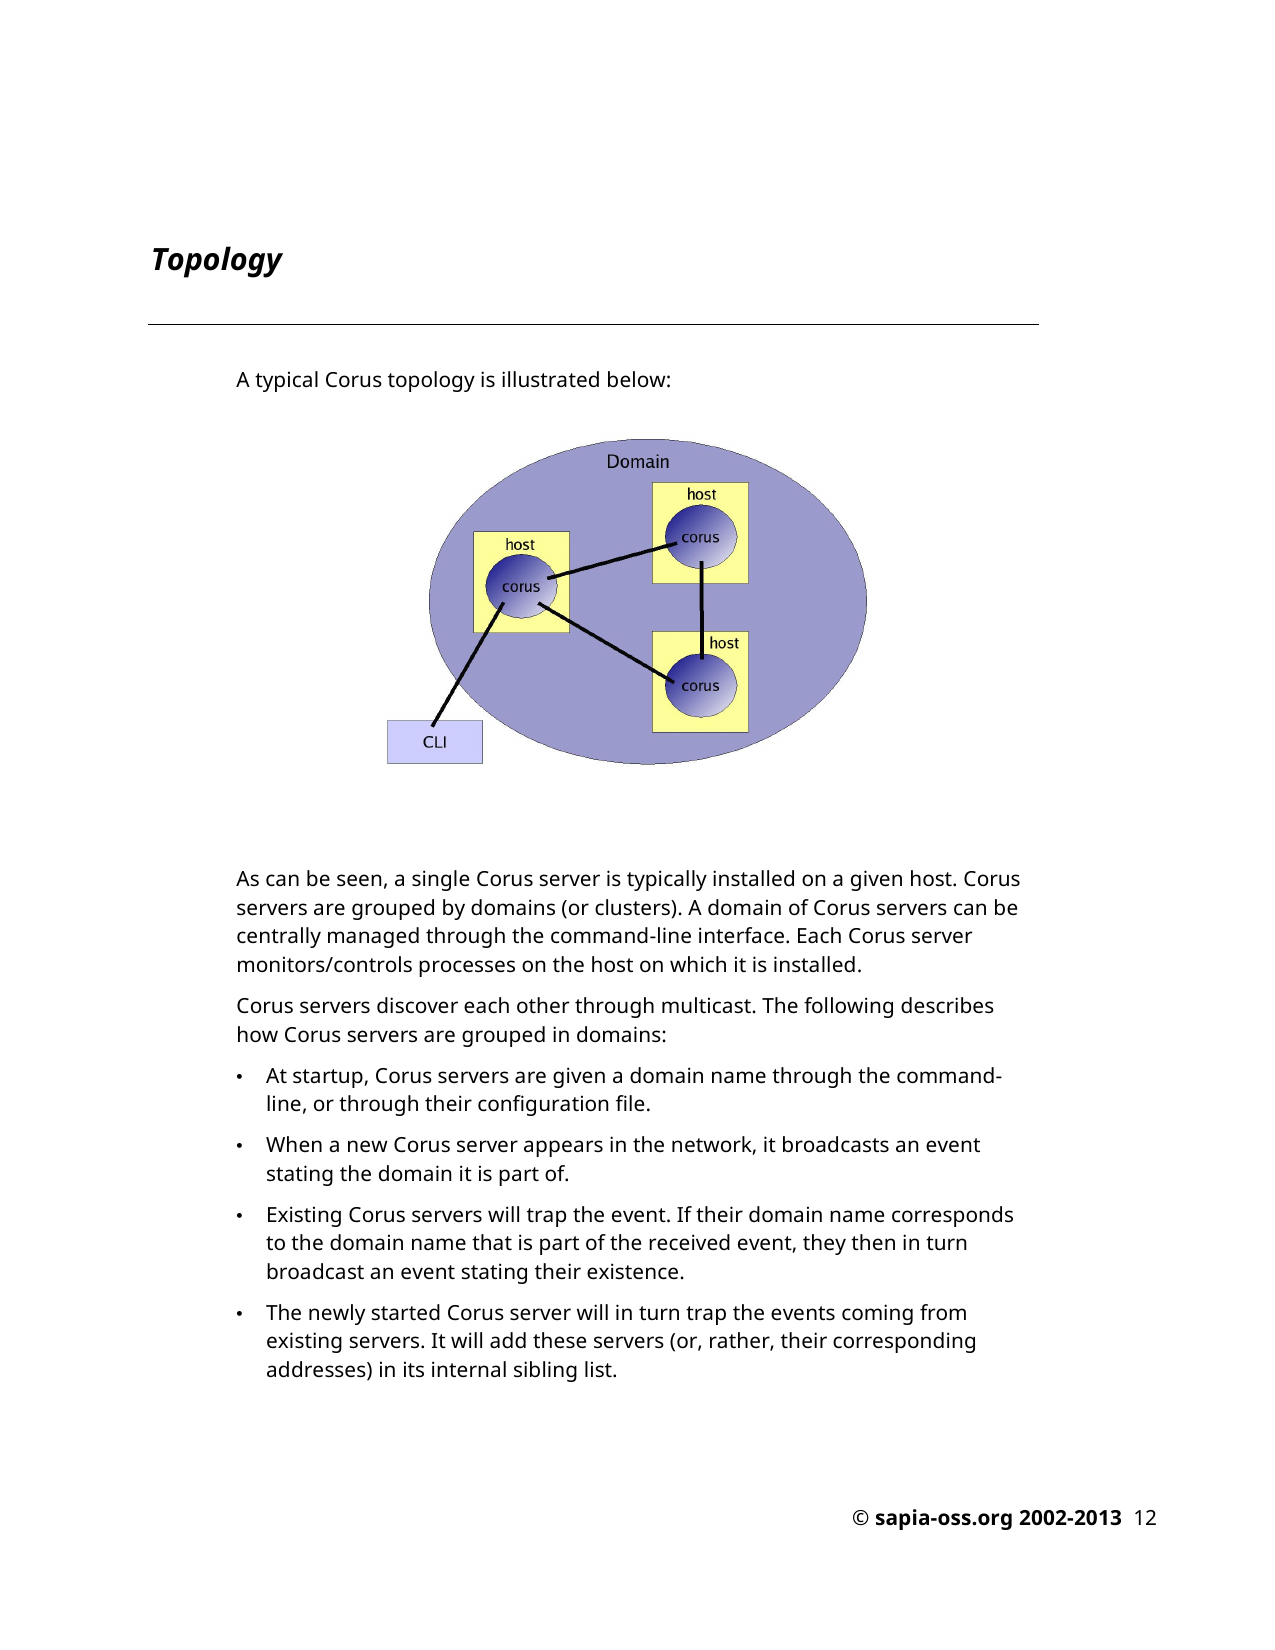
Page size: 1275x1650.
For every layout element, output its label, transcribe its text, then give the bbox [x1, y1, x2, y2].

list The newly started Corus server will in turn trap the events coming from existing servers. It will add these servers (or, rather, their corresponding addresses) in its internal sibling list. [236, 1298, 1039, 1383]
list When a new Corus server appears in the network, it broadcasts an event stating the domain it is part of. [236, 1130, 1039, 1187]
list Existing Corus servers will trap the event. If their domain name corresponds to the domain name that is part of the received event, they then in turn broadcast an event stating their existence. [236, 1200, 1039, 1285]
text A typical Corus topology is illustrated below: [236, 365, 1039, 394]
list At startup, Corus servers are given a domain name through the command-line, or through their configuration file. [236, 1061, 1039, 1118]
text As can be seen, a single Corus server is typically installed on a given host. Corus servers are grouped by domains (or clusters). A domain of Corus servers can be centrally managed through the command-line interface. Each Corus server monitors/controls processes on the host on which it is installed. [236, 864, 1039, 978]
text Corus servers discover each other through multicast. The following describes how Corus servers are grouped in domains: [236, 991, 1039, 1048]
picture [378, 393, 897, 783]
subtitle Topology [148, 235, 1039, 324]
